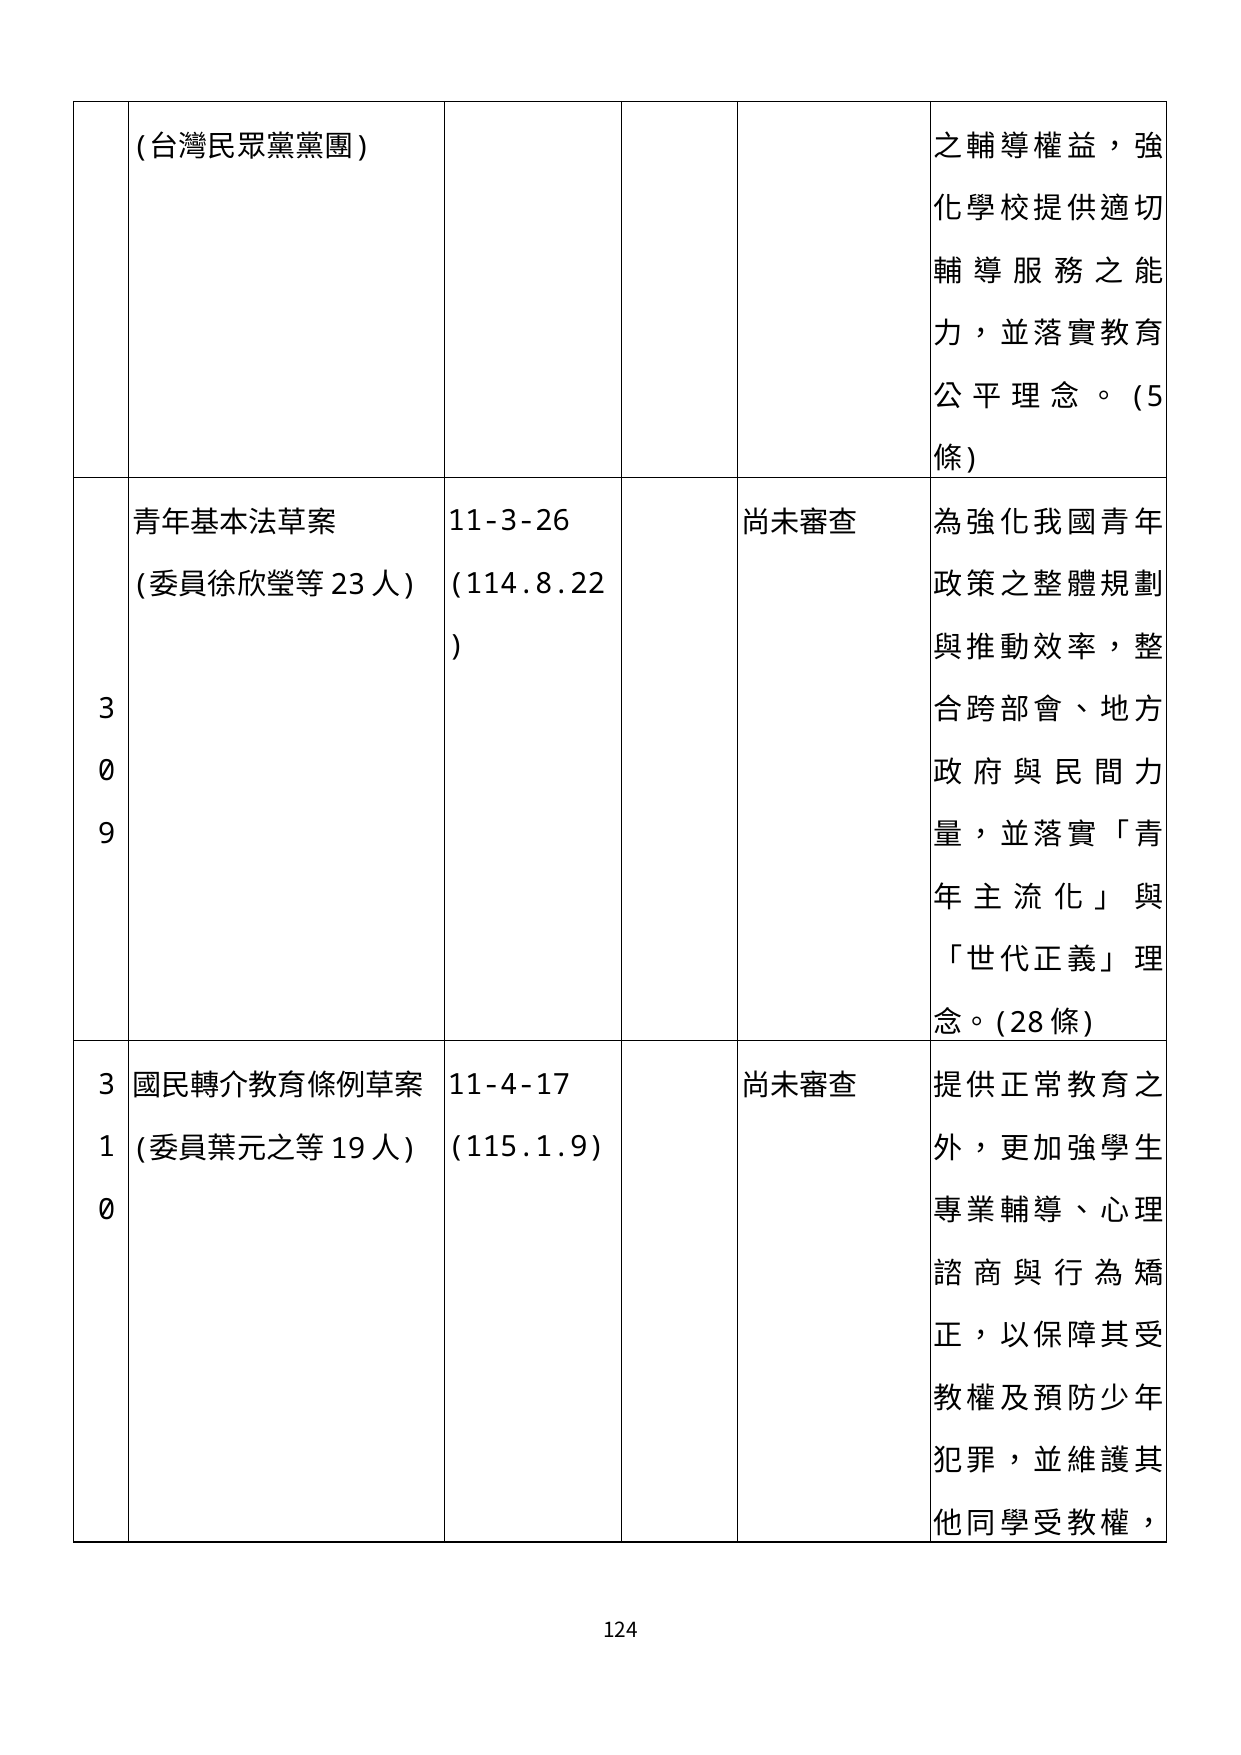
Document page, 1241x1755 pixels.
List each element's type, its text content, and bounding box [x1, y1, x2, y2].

table_cell 之輔導權益，強化學校提供適切輔導服務之能力，並落實教育公平理念。(5條) [931, 102, 1166, 477]
table_cell 11-4-17 (115.1.9) [445, 1041, 621, 1541]
table_cell 國民轉介教育條例草案 (委員葉元之等19人) [129, 1041, 444, 1541]
table_cell [622, 1041, 737, 1541]
table_cell [622, 102, 737, 477]
table_cell 提供正常教育之外，更加強學生專業輔導、心理諮商與行為矯正，以保障其受教權及預防少年犯罪，並維護其他同學受教權， [931, 1041, 1166, 1541]
table_cell (台灣民眾黨黨團) [129, 102, 444, 477]
table_cell [74, 478, 128, 1040]
table_cell [445, 102, 621, 477]
table_cell 尚未審查 [738, 1041, 930, 1541]
table_cell 尚未審查 [738, 478, 930, 1040]
table_cell 11-3-26 (114.8.22) [445, 478, 621, 1040]
table_cell 青年基本法草案 (委員徐欣瑩等23人) [129, 478, 444, 1040]
table_cell [74, 1041, 128, 1541]
table_cell [738, 102, 930, 477]
table_cell [622, 478, 737, 1040]
table_cell 為強化我國青年政策之整體規劃與推動效率，整合跨部會、地方政府與民間力量，並落實「青年主流化」與「世代正義」理念。(28條) [931, 478, 1166, 1040]
table_cell [74, 102, 128, 477]
